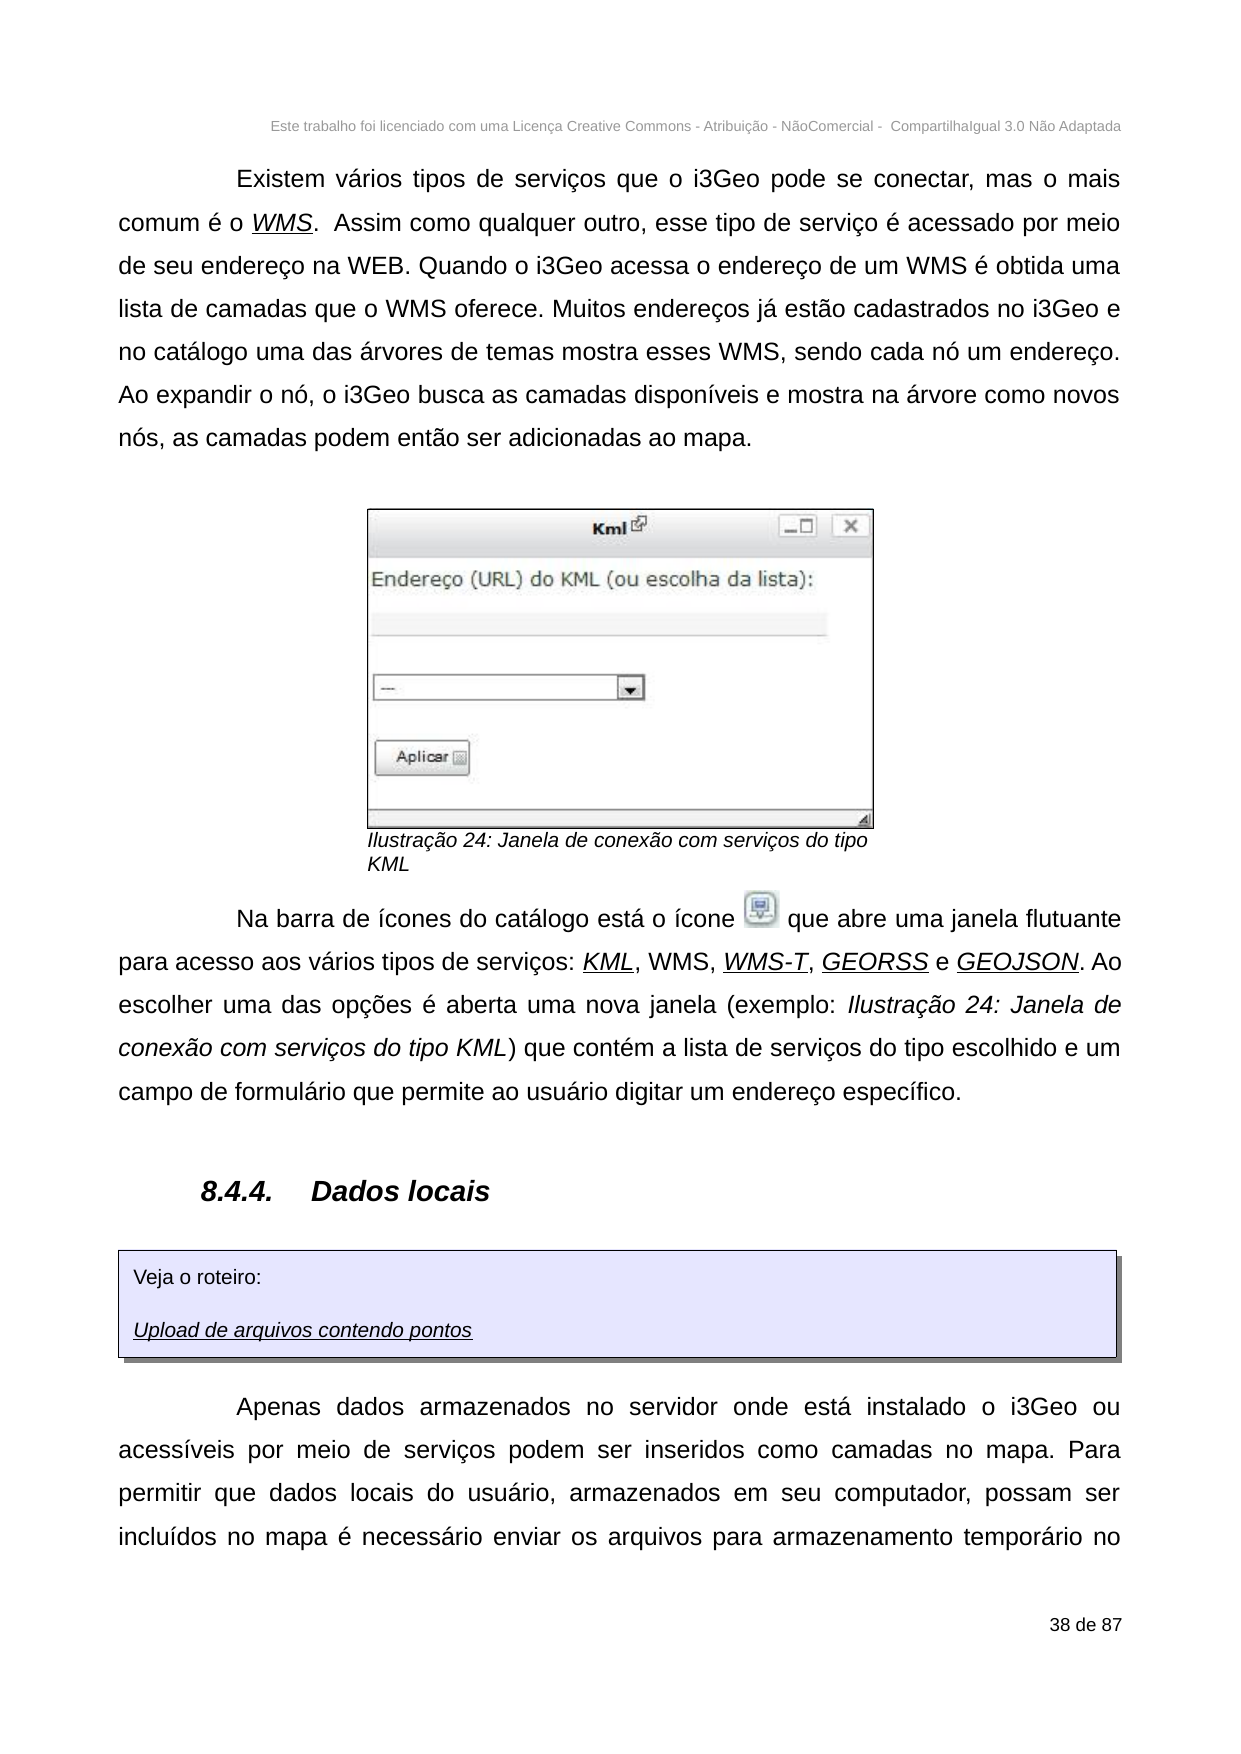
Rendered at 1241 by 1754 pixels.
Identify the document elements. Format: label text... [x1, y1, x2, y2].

text Upload de arquivos contendo pontos [119, 1303, 1116, 1357]
text Apenas dados armazenados no servidor onde está instalado o i3Geo ou acessíveis por meio de serviços podem ser inseridos como camadas no mapa. Para permitir que dados locais do usuário, armazenados em seu computador, possam ser incluídos no mapa é necessário enviar os arquivos para armazenamento temporário no [118, 1392, 1122, 1550]
text Ilustração 24: Janela de conexão com serviços do tipo KML [367, 829, 873, 876]
text Existem vários tipos de serviços que o i3Geo pode se conectar, mas o mais comum é o WMS. Assim como qualquer outro, esse tipo de serviço é acessado por meio de seu endereço na WEB. Quando o i3Geo acessa o endereço de um WMS é obtida uma lista de camadas que o WMS oferece. Muitos endereços já estão cadastrados no i3Geo e no catálogo uma das árvores de temas mostra esses WMS, sendo cada nó um endereço. Ao expandir o nó, o i3Geo busca as camadas disponíveis e mostra na árvore como novos nós, as camadas podem então ser adicionadas ao mapa. [118, 164, 1122, 452]
subtitle Dados locais [163, 1174, 1122, 1208]
picture [743, 890, 780, 928]
text Veja o roteiro: [119, 1251, 1116, 1288]
text Na barra de ícones do catálogo está o ícone que abre uma janela flutuante para acesso aos vários tipos de serviços: KML, WMS, WMS-T, GEORSS e GEOJSON. Ao escolher uma das opções é aberta uma nova janela (exemplo: Ilustração 24: Janela de conexão com serviços do tipo KML) que contém a lista de serviços do tipo escolhido e um campo de formulário que permite ao usuário digitar um endereço específico. [118, 496, 1122, 1105]
picture [368, 510, 873, 828]
